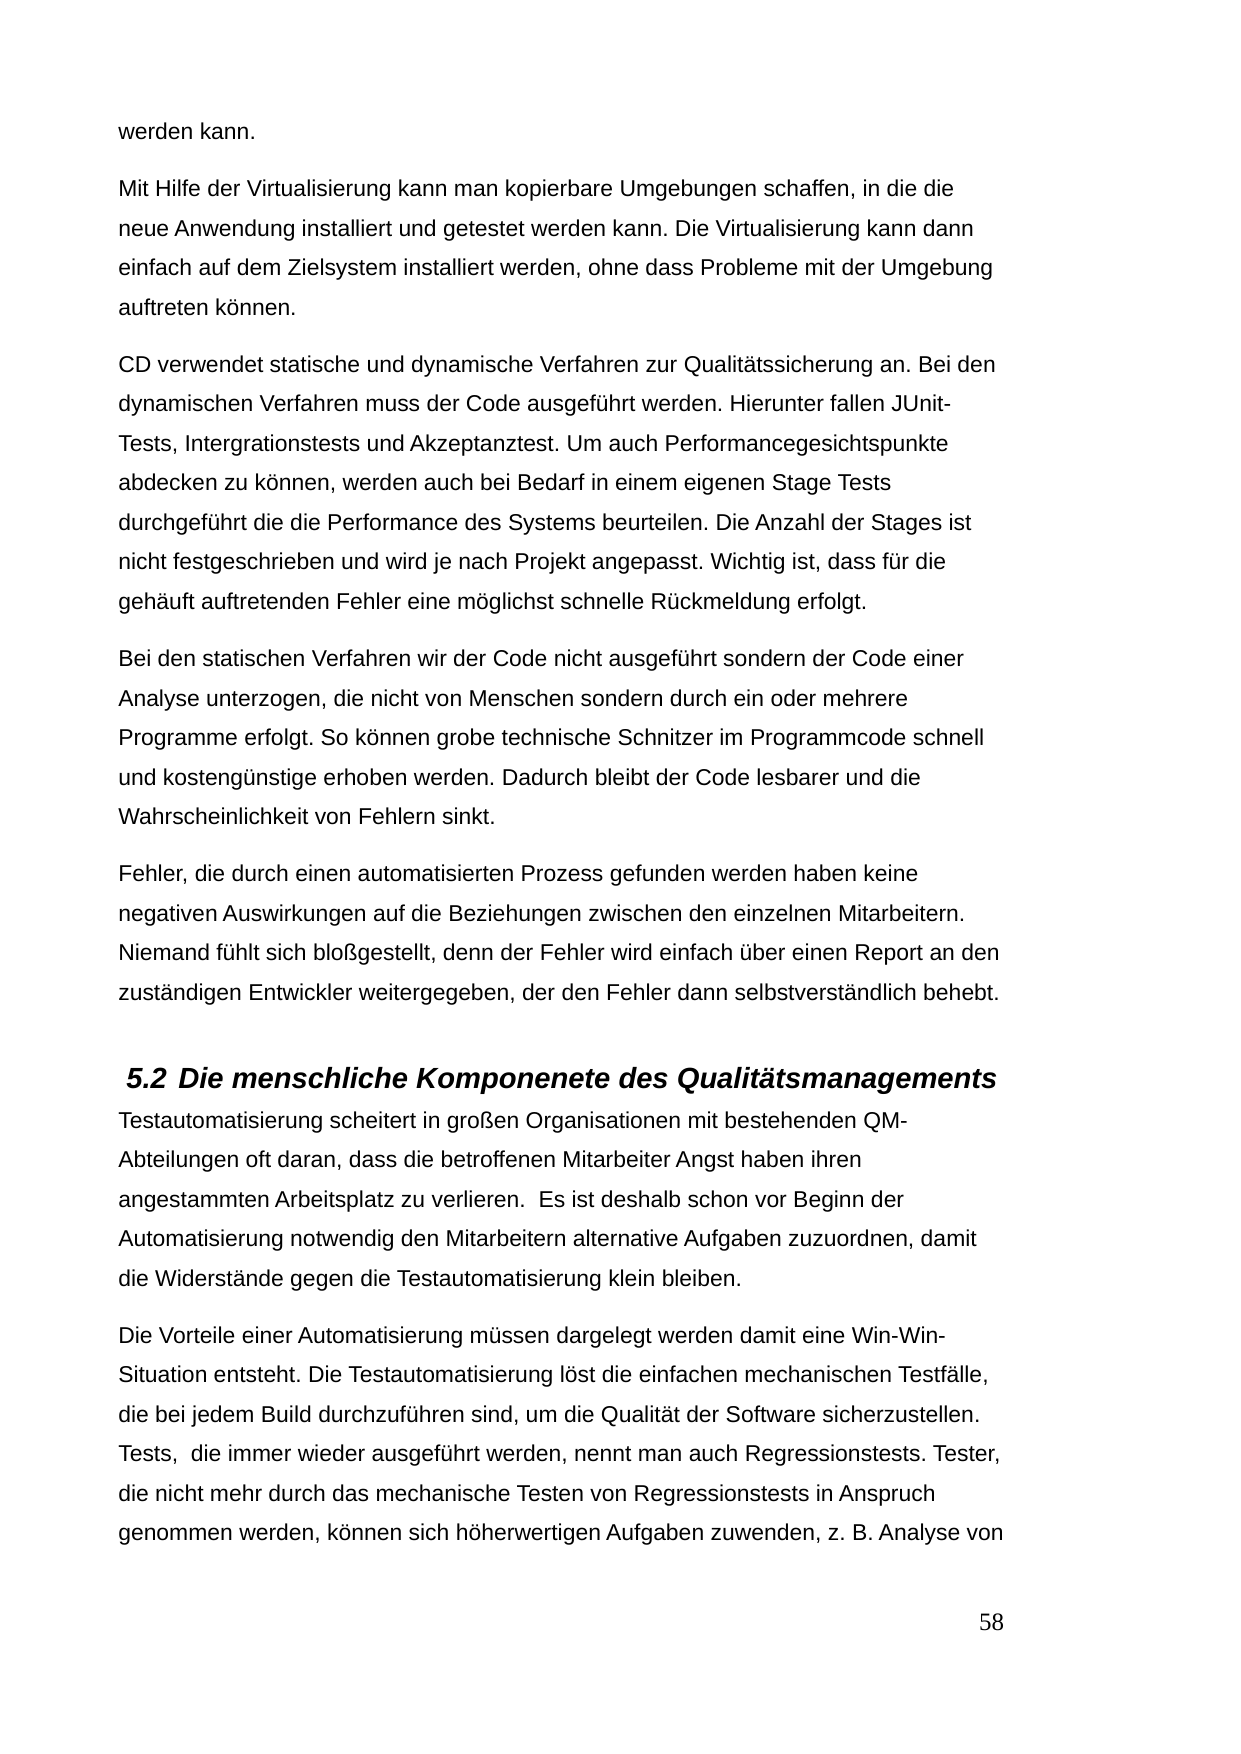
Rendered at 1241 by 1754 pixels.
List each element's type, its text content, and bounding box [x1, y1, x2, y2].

text Die Vorteile einer Automatisierung müssen dargelegt werden damit eine Win-Win-Situation entsteht. Die Testautomatisierung löst die einfachen mechanischen Testfälle, die bei jedem Build durchzuführen sind, um die Qualität der Software sicherzustellen. Tests, die immer wieder ausgeführt werden, nennt man auch Regressionstests. Tester, die nicht mehr durch das mechanische Testen von Regressionstests in Anspruch genommen werden, können sich höherwertigen Aufgaben zuwenden, z. B. Analyse von [118, 1322, 1004, 1546]
subtitle Die menschliche Komponenete des Qualitätsmanagements [118, 1061, 1004, 1094]
text CD verwendet statische und dynamische Verfahren zur Qualitätssicherung an. Bei den dynamischen Verfahren muss der Code ausgeführt werden. Hierunter fallen JUnit-Tests, Intergrationstests und Akzeptanztest. Um auch Performancegesichtspunkte abdecken zu können, werden auch bei Bedarf in einem eigenen Stage Tests durchgeführt die die Performance des Systems beurteilen. Die Anzahl der Stages ist nicht festgeschrieben und wird je nach Projekt angepasst. Wichtig ist, dass für die gehäuft auftretenden Fehler eine möglichst schnelle Rückmeldung erfolgt. [118, 351, 1004, 614]
text Testautomatisierung scheitert in großen Organisationen mit bestehenden QM-Abteilungen oft daran, dass die betroffenen Mitarbeiter Angst haben ihren angestammten Arbeitsplatz zu verlieren. Es ist deshalb schon vor Beginn der Automatisierung notwendig den Mitarbeitern alternative Aufgaben zuzuordnen, damit die Widerstände gegen die Testautomatisierung klein bleiben. [118, 1107, 1004, 1291]
text Bei den statischen Verfahren wir der Code nicht ausgeführt sondern der Code einer Analyse unterzogen, die nicht von Menschen sondern durch ein oder mehrere Programme erfolgt. So können grobe technische Schnitzer im Programmcode schnell und kostengünstige erhoben werden. Dadurch bleibt der Code lesbarer und die Wahrscheinlichkeit von Fehlern sinkt. [118, 645, 1004, 829]
text werden kann. [118, 118, 1004, 144]
text Mit Hilfe der Virtualisierung kann man kopierbare Umgebungen schaffen, in die die neue Anwendung installiert und getestet werden kann. Die Virtualisierung kann dann einfach auf dem Zielsystem installiert werden, ohne dass Probleme mit der Umgebung auftreten können. [118, 175, 1004, 320]
text Fehler, die durch einen automatisierten Prozess gefunden werden haben keine negativen Auswirkungen auf die Beziehungen zwischen den einzelnen Mitarbeitern. Niemand fühlt sich bloßgestellt, denn der Fehler wird einfach über einen Report an den zuständigen Entwickler weitergegeben, der den Fehler dann selbstverständlich behebt. [118, 860, 1004, 1005]
